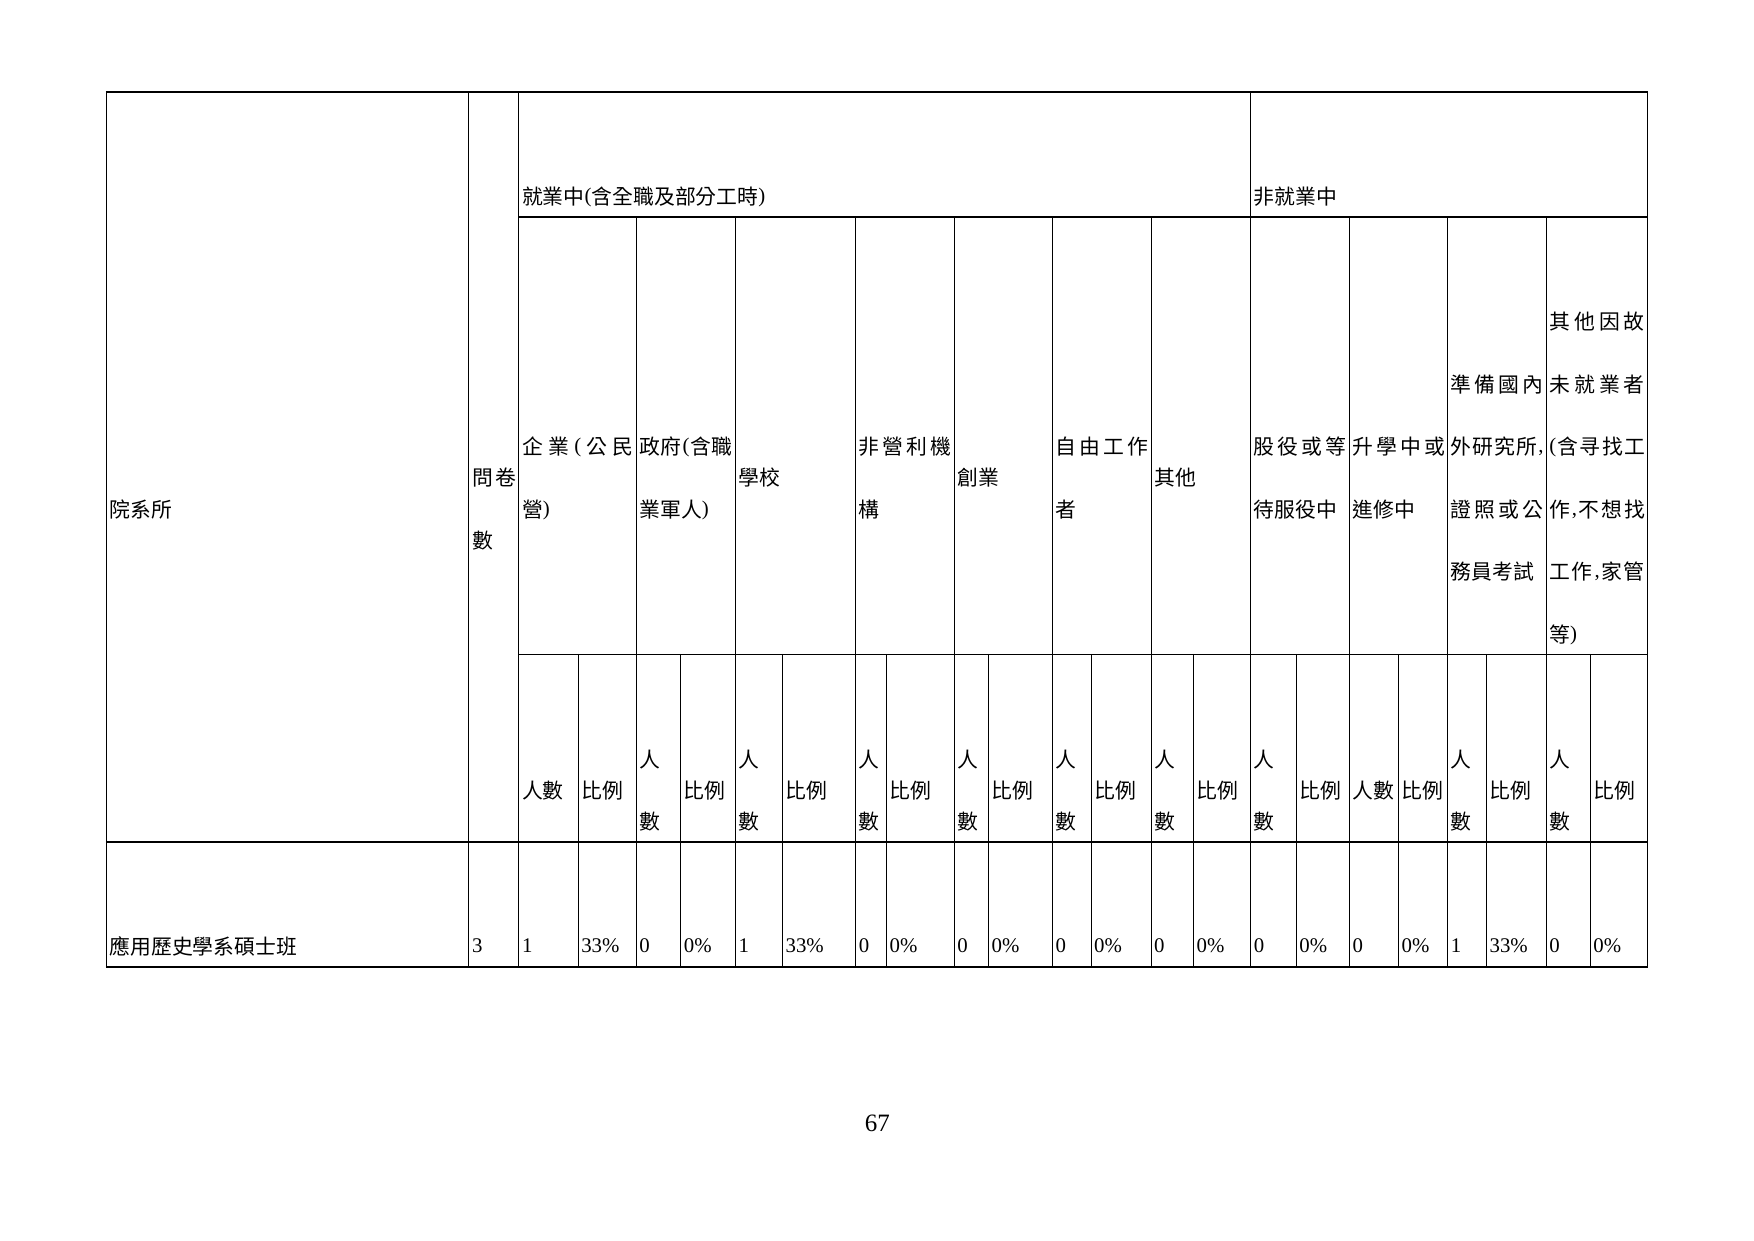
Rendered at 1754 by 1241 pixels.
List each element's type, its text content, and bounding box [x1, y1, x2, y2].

table_cell 人數 [1053, 655, 1091, 841]
table_cell 其他因故未就業者(含寻找工作,不想找工作,家管等) [1547, 218, 1647, 654]
table_cell 非營利機構 [856, 218, 954, 654]
table_cell 0% [989, 843, 1052, 966]
table_cell 比例 [989, 655, 1052, 841]
table_cell 自由工作者 [1053, 218, 1151, 654]
table_cell 33% [783, 843, 855, 966]
table_cell 其他 [1152, 218, 1250, 654]
table_cell 人數 [1448, 655, 1486, 841]
table_cell 33% [1487, 843, 1546, 966]
table_cell 1 [1448, 843, 1486, 966]
table_cell 1 [736, 843, 782, 966]
table_cell 人數 [1547, 655, 1590, 841]
table_cell 比例 [1591, 655, 1647, 841]
table_cell 企業(公民營) [519, 218, 636, 654]
table_header 問卷數 [469, 93, 518, 841]
table_cell 比例 [1194, 655, 1250, 841]
table_cell 人數 [955, 655, 988, 841]
table_cell 0% [1399, 843, 1447, 966]
table_cell 比例 [1092, 655, 1151, 841]
table_cell 0 [1053, 843, 1091, 966]
table_cell 股役或等待服役中 [1251, 218, 1349, 654]
table_header 非就業中 [1251, 93, 1647, 216]
table_cell 0 [1350, 843, 1398, 966]
table_cell 人數 [519, 655, 578, 841]
table_cell 0 [1547, 843, 1590, 966]
table_cell 人數 [856, 655, 886, 841]
table_cell 0 [1251, 843, 1296, 966]
table_cell 政府(含職業軍人) [637, 218, 735, 654]
table_header 院系所 [107, 93, 468, 841]
table_cell 0% [1297, 843, 1349, 966]
table_cell 0% [681, 843, 735, 966]
table_cell 升學中或進修中 [1350, 218, 1447, 654]
table_cell 應用歷史學系碩士班 [107, 843, 468, 966]
table_cell 創業 [955, 218, 1052, 654]
table_cell 0% [1591, 843, 1647, 966]
table_cell 準備國內外研究所,證照或公務員考試 [1448, 218, 1546, 654]
table_cell 學校 [736, 218, 855, 654]
table_cell 0 [1152, 843, 1193, 966]
table_cell 比例 [1487, 655, 1546, 841]
table_header 就業中(含全職及部分工時) [519, 93, 1250, 216]
table_cell 0% [1092, 843, 1151, 966]
table_cell 人數 [736, 655, 782, 841]
table_cell 比例 [887, 655, 954, 841]
table_cell 0 [955, 843, 988, 966]
table_cell 33% [579, 843, 636, 966]
table_cell 0 [856, 843, 886, 966]
table_cell 比例 [579, 655, 636, 841]
table_cell 人數 [1152, 655, 1193, 841]
table_cell 比例 [681, 655, 735, 841]
table_cell 0 [637, 843, 680, 966]
table_cell 1 [519, 843, 578, 966]
table_cell 0% [887, 843, 954, 966]
table_cell 0% [1194, 843, 1250, 966]
table_cell 比例 [783, 655, 855, 841]
table_cell 比例 [1297, 655, 1349, 841]
table_cell 3 [469, 843, 518, 966]
table_cell 人數 [1251, 655, 1296, 841]
table_cell 人數 [637, 655, 680, 841]
table_cell 人數 [1350, 655, 1398, 841]
table_cell 比例 [1399, 655, 1447, 841]
